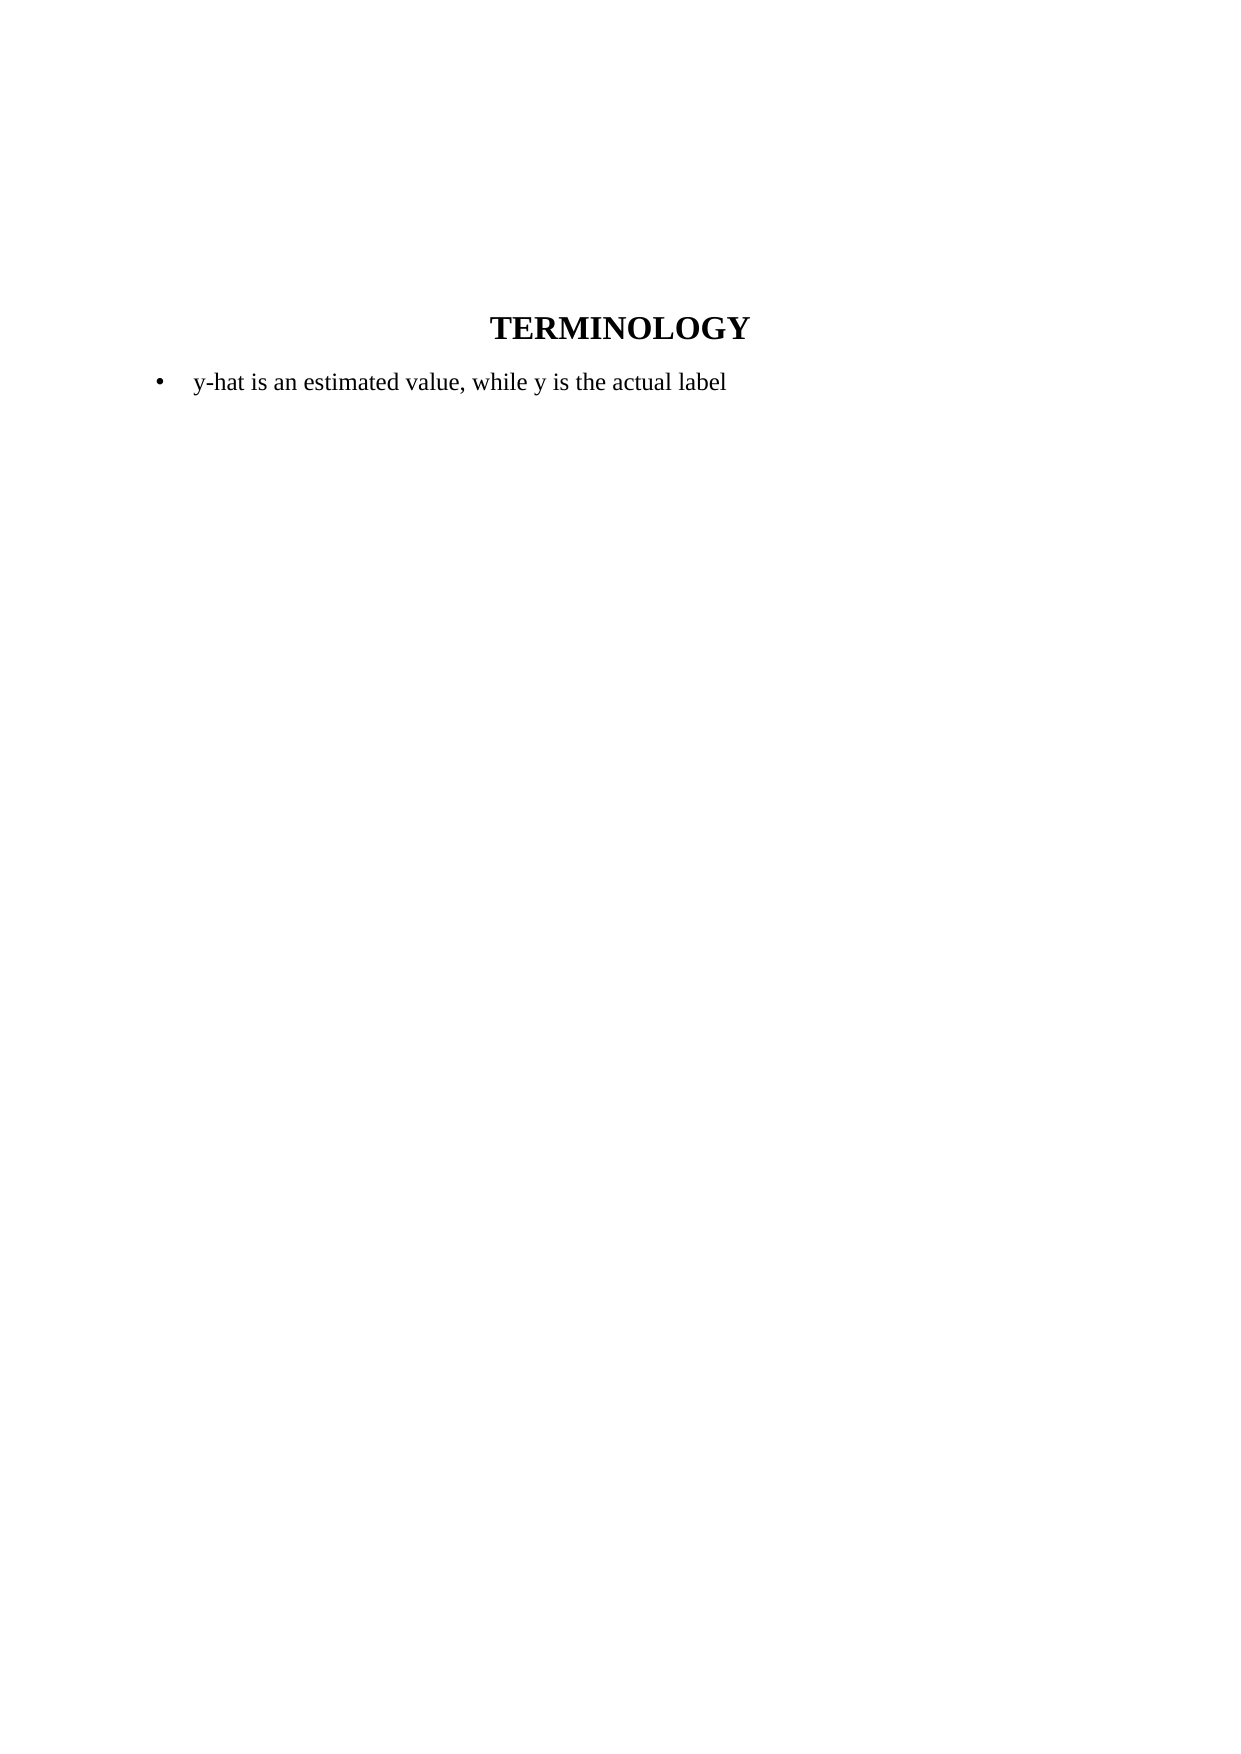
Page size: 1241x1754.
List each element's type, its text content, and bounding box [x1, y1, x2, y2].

list y-hat is an estimated value, while y is the actual label [156, 367, 1122, 396]
text TERMINOLOGY [118, 308, 1122, 347]
